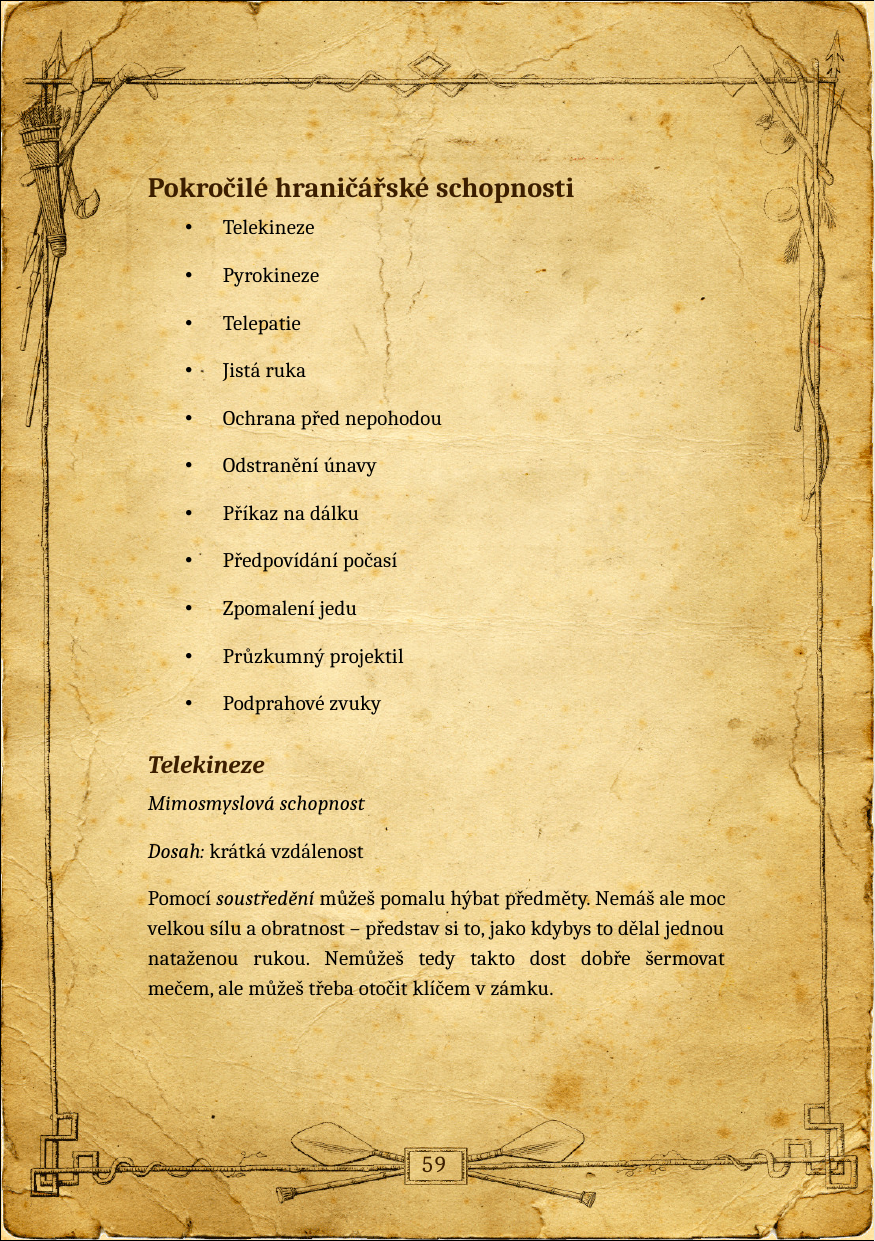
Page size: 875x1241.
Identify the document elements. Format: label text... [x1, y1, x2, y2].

picture [1, 1, 874, 1240]
list Předpovídání počasí [185, 549, 726, 573]
list Odstranění únavy [185, 454, 726, 478]
list Telekineze [185, 216, 726, 240]
list Pyrokineze [185, 263, 726, 287]
text Pomocí soustředění můžeš pomalu hýbat předměty. Nemáš ale moc velkou sílu a obratnost – představ si to, jako kdybys to dělal jednou nataženou rukou. Nemůžeš tedy takto dost dobře šermovat mečem, ale můžeš třeba otočit klíčem v zámku. [148, 887, 726, 1001]
list Zpomalení jedu [185, 597, 726, 621]
text Dosah: krátká vzdálenost [148, 839, 726, 863]
list Ochrana před nepohodou [185, 406, 726, 430]
list Jistá ruka [185, 359, 726, 383]
subtitle Pokročilé hraničářské schopnosti [148, 172, 726, 204]
list Příkaz na dálku [185, 502, 726, 526]
text Mimosmyslová schopnost [148, 792, 726, 816]
list Telepatie [185, 311, 726, 335]
list Podprahové zvuky [185, 692, 726, 716]
subtitle Telekineze [148, 751, 726, 780]
list Průzkumný projektil [185, 644, 726, 668]
